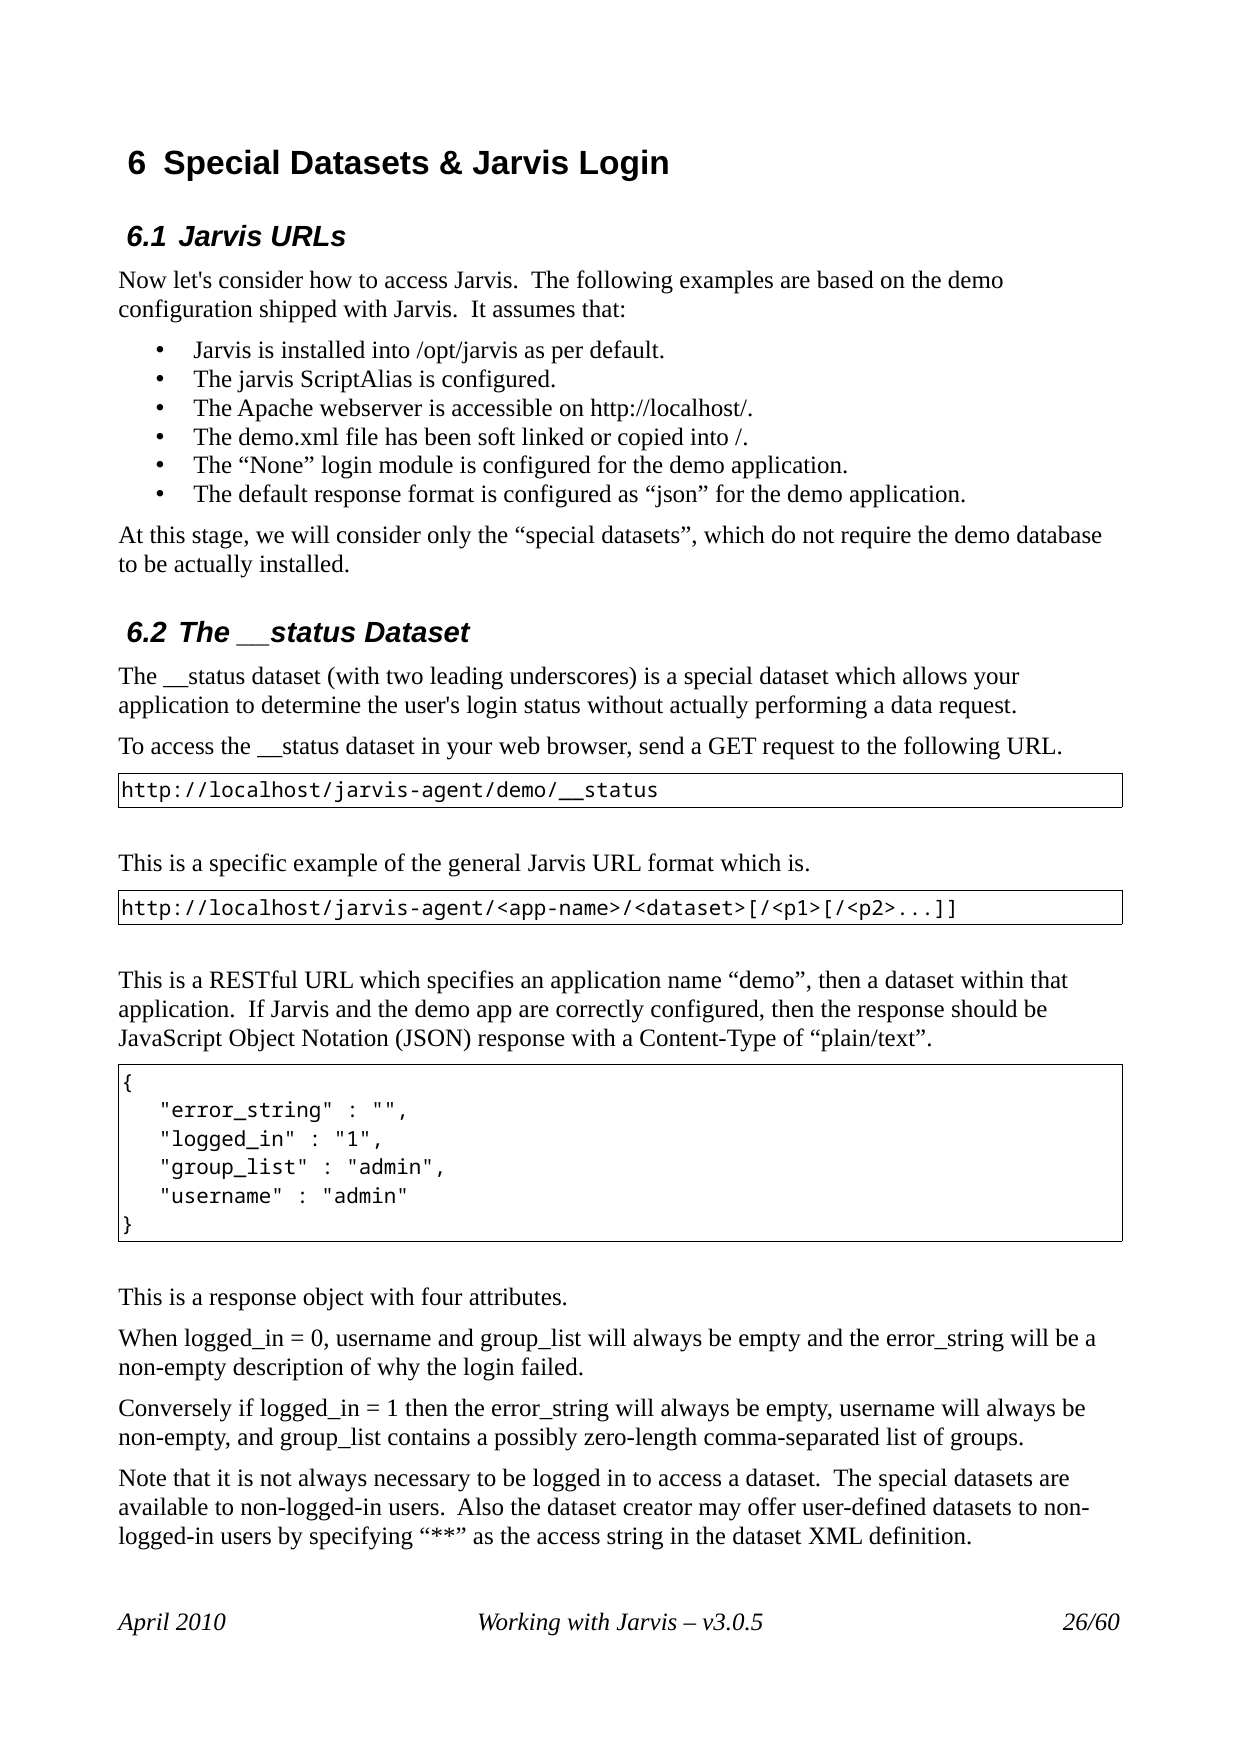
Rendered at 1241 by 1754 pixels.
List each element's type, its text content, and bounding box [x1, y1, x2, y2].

text At this stage, we will consider only the “special datasets”, which do not require the demo database to be actually installed. [118, 520, 1122, 578]
list Jarvis is installed into /opt/jarvis as per default. [156, 335, 1122, 364]
text "username" : "admin" [119, 1178, 1122, 1206]
text This is a response object with four attributes. [118, 1282, 1122, 1311]
list The Apache webserver is accessible on http://localhost/. [156, 393, 1122, 422]
text } [119, 1206, 1122, 1241]
list The demo.xml file has been soft linked or copied into /. [156, 422, 1122, 450]
text Now let's consider how to access Jarvis. The following examples are based on the demo configuration shipped with Jarvis. It assumes that: [118, 265, 1122, 323]
subtitle The __status Dataset [118, 615, 1122, 649]
text "logged_in" : "1", [119, 1121, 1122, 1149]
text When logged_in = 0, username and group_list will always be empty and the error_string will be a non-empty description of why the login failed. [118, 1323, 1122, 1381]
text This is a specific example of the general Jarvis URL format which is. [118, 848, 1122, 877]
text This is a RESTful URL which specifies an application name “demo”, then a dataset within that application. If Jarvis and the demo app are correctly configured, then the response should be JavaScript Object Notation (JSON) response with a Content-Type of “plain/text”. [118, 965, 1122, 1052]
text The __status dataset (with two leading underscores) is a special dataset which allows your application to determine the user's login status without actually performing a data request. [118, 661, 1122, 719]
text { [119, 1065, 1122, 1092]
text Note that it is not always necessary to be logged in to access a dataset. The special datasets are available to non-logged-in users. Also the dataset creator may offer user-defined datasets to non-logged-in users by specifying “**” as the access string in the dataset XML definition. [118, 1463, 1122, 1549]
text "group_list" : "admin", [119, 1149, 1122, 1178]
subtitle Jarvis URLs [118, 219, 1122, 253]
text Conversely if logged_in = 1 then the error_string will always be empty, username will always be non-empty, and group_list contains a possibly zero-length comma-separated list of groups. [118, 1393, 1122, 1451]
list The jarvis ScriptAlias is configured. [156, 364, 1122, 393]
subtitle Special Datasets & Jarvis Login [118, 143, 1122, 182]
text http://localhost/jarvis-agent/<app-name>/<dataset>[/<p1>[/<p2>...]] [119, 891, 1122, 924]
list The “None” login module is configured for the demo application. [156, 450, 1122, 479]
list The default response format is configured as “json” for the demo application. [156, 479, 1122, 508]
text http://localhost/jarvis-agent/demo/__status [119, 774, 1122, 807]
text "error_string" : "", [119, 1092, 1122, 1121]
text To access the __status dataset in your web browser, send a GET request to the following URL. [118, 731, 1122, 760]
